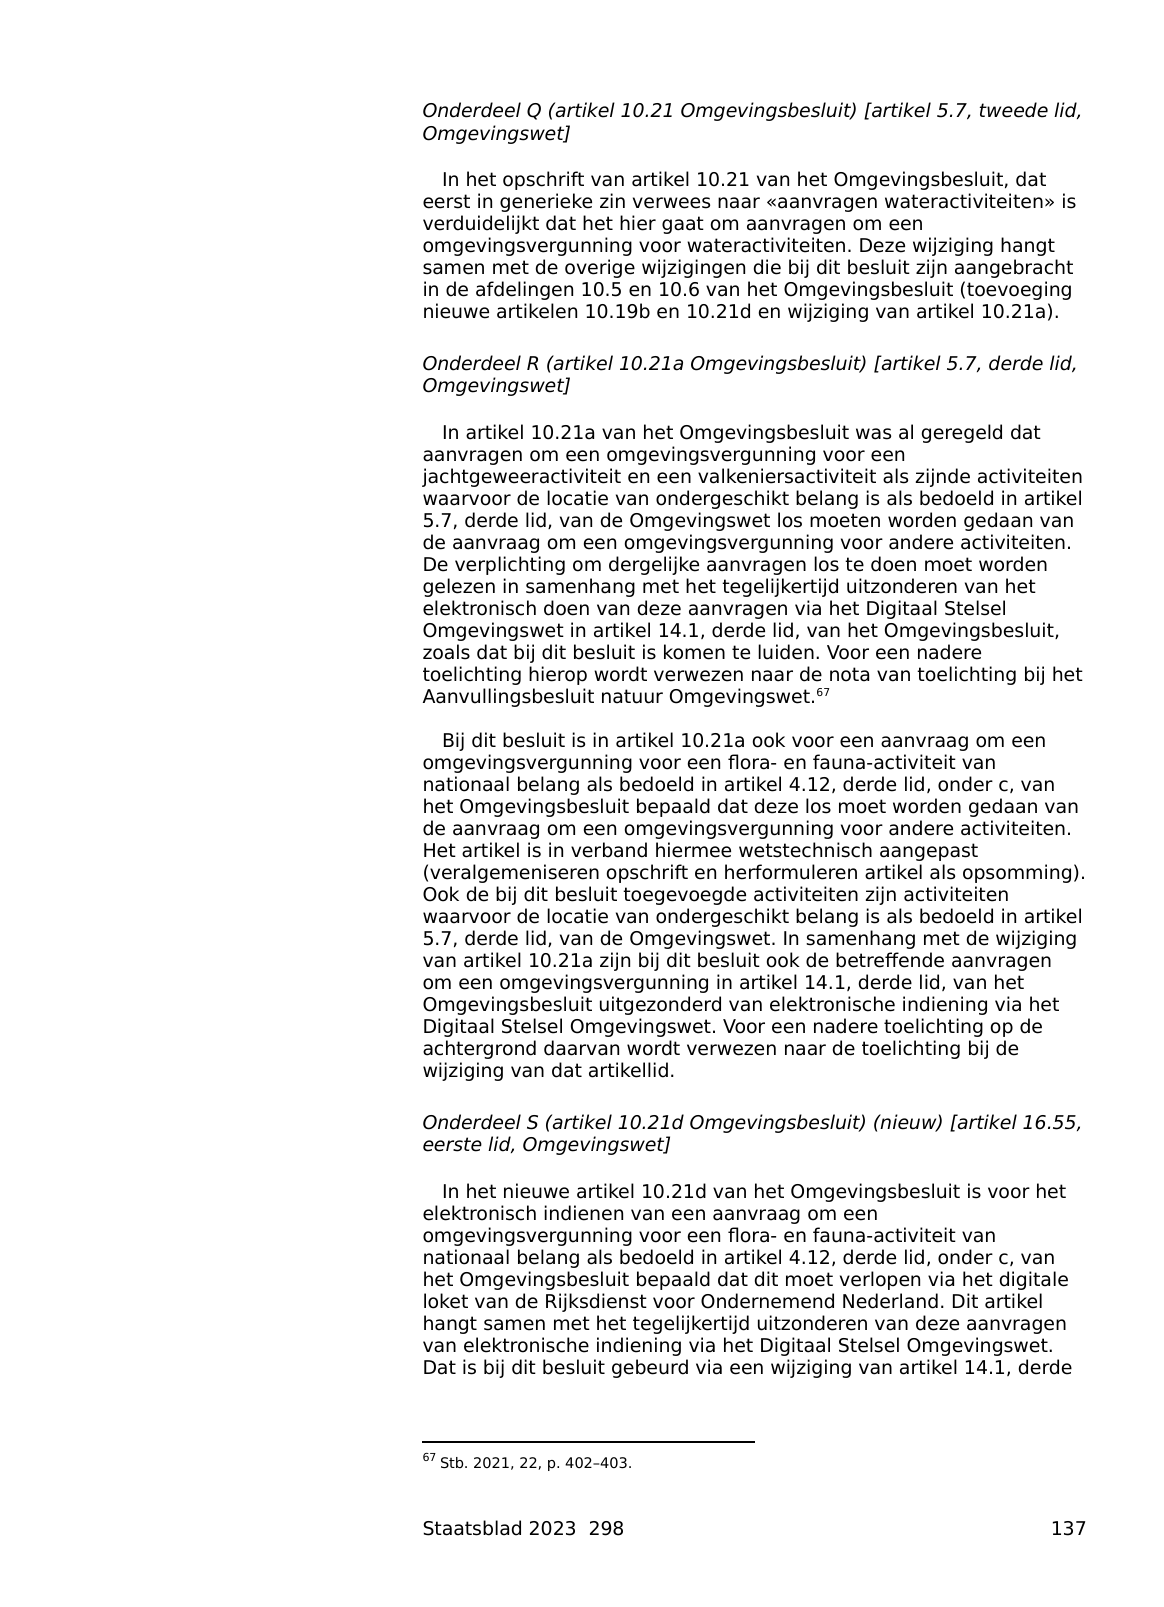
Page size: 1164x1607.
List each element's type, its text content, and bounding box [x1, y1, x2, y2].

text Bij dit besluit is in artikel 10.21a ook voor een aanvraag om een omgevingsvergunning voor een flora- en fauna-activiteit van nationaal belang als bedoeld in artikel 4.12, derde lid, onder c, van het Omgevingsbesluit bepaald dat deze los moet worden gedaan van de aanvraag om een omgevingsvergunning voor andere activiteiten. Het artikel is in verband hiermee wetstechnisch aangepast (veralgemeniseren opschrift en herformuleren artikel als opsomming). Ook de bij dit besluit toegevoegde activiteiten zijn activiteiten waarvoor de locatie van ondergeschikt belang is als bedoeld in artikel 5.7, derde lid, van de Omgevingswet. In samenhang met de wijziging van artikel 10.21a zijn bij dit besluit ook de betreffende aanvragen om een omgevingsvergunning in artikel 14.1, derde lid, van het Omgevingsbesluit uitgezonderd van elektronische indiening via het Digitaal Stelsel Omgevingswet. Voor een nadere toelichting op de achtergrond daarvan wordt verwezen naar de toelichting bij de wijziging van dat artikellid. [422, 730, 1087, 1082]
subtitle Onderdeel S (artikel 10.21d Omgevingsbesluit) (nieuw) [artikel 16.55, eerste lid, Omgevingswet] [422, 1112, 1087, 1156]
text In het opschrift van artikel 10.21 van het Omgevingsbesluit, dat eerst in generieke zin verwees naar «aanvragen wateractiviteiten» is verduidelijkt dat het hier gaat om aanvragen om een omgevingsvergunning voor wateractiviteiten. Deze wijziging hangt samen met de overige wijzigingen die bij dit besluit zijn aangebracht in de afdelingen 10.5 en 10.6 van het Omgevingsbesluit (toevoeging nieuwe artikelen 10.19b en 10.21d en wijziging van artikel 10.21a). [422, 169, 1087, 323]
text In artikel 10.21a van het Omgevingsbesluit was al geregeld dat aanvragen om een omgevingsvergunning voor een jachtgeweeractiviteit en een valkeniersactiviteit als zijnde activiteiten waarvoor de locatie van ondergeschikt belang is als bedoeld in artikel 5.7, derde lid, van de Omgevingswet los moeten worden gedaan van de aanvraag om een omgevingsvergunning voor andere activiteiten. De verplichting om dergelijke aanvragen los te doen moet worden gelezen in samenhang met het tegelijkertijd uitzonderen van het elektronisch doen van deze aanvragen via het Digitaal Stelsel Omgevingswet in artikel 14.1, derde lid, van het Omgevingsbesluit, zoals dat bij dit besluit is komen te luiden. Voor een nadere toelichting hierop wordt verwezen naar de nota van toelichting bij het Aanvullingsbesluit natuur Omgevingswet. [422, 422, 1087, 708]
text In het nieuwe artikel 10.21d van het Omgevingsbesluit is voor het elektronisch indienen van een aanvraag om een omgevingsvergunning voor een flora- en fauna-activiteit van nationaal belang als bedoeld in artikel 4.12, derde lid, onder c, van het Omgevingsbesluit bepaald dat dit moet verlopen via het digitale loket van de Rijksdienst voor Ondernemend Nederland. Dit artikel hangt samen met het tegelijkertijd uitzonderen van deze aanvragen van elektronische indiening via het Digitaal Stelsel Omgevingswet. Dat is bij dit besluit gebeurd via een wijziging van artikel 14.1, derde [422, 1181, 1087, 1378]
subtitle Onderdeel R (artikel 10.21a Omgevingsbesluit) [artikel 5.7, derde lid, Omgevingswet] [422, 353, 1087, 397]
subtitle Onderdeel Q (artikel 10.21 Omgevingsbesluit) [artikel 5.7, tweede lid, Omgevingswet] [422, 100, 1087, 144]
text Stb. 2021, 22, p. 402–403. [422, 1451, 1087, 1473]
